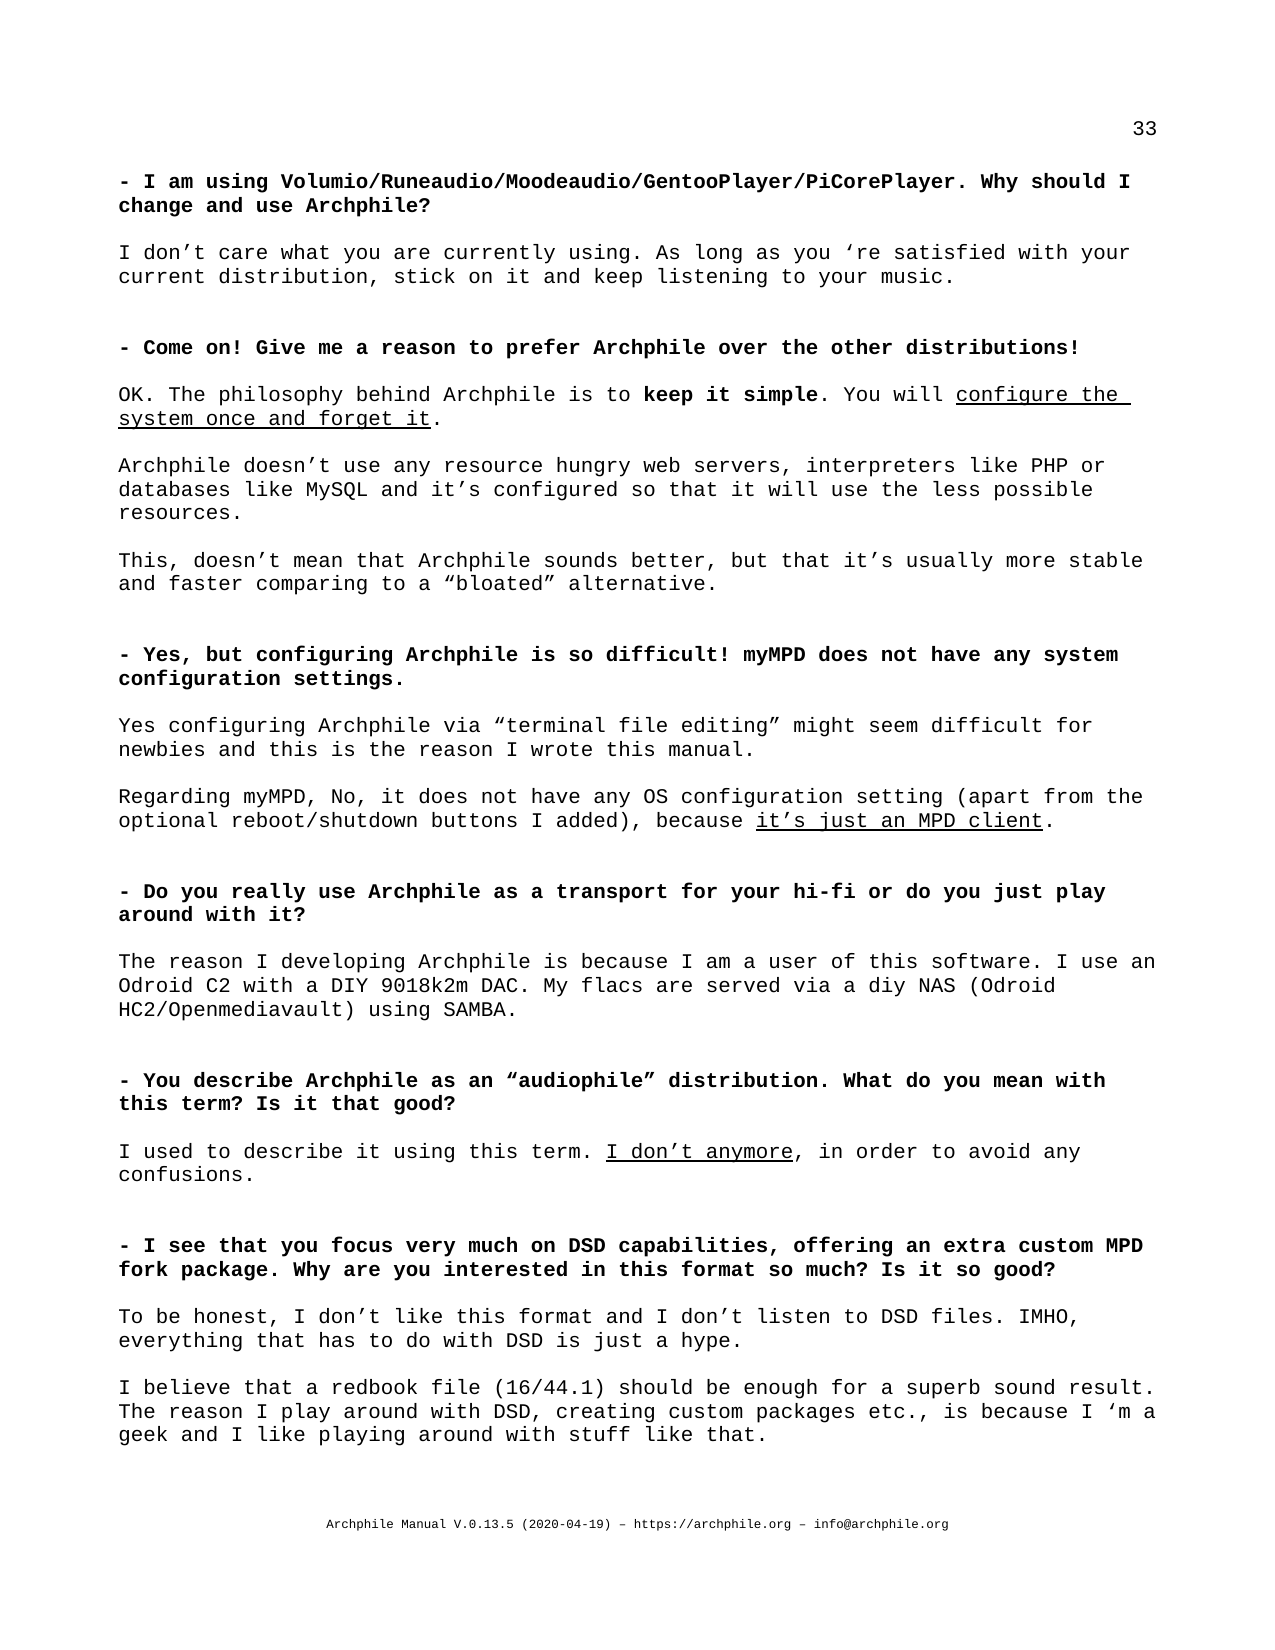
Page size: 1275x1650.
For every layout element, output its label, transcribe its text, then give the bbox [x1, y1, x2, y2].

text Yes configuring Archphile via “terminal file editing” might seem difficult for newbies and this is the reason I wrote this manual. [118, 715, 1157, 762]
text I used to describe it using this term. I don’t anymore, in order to avoid any confusions. [118, 1141, 1157, 1188]
text - You describe Archphile as an “audiophile” distribution. What do you mean with this term? Is it that good? [118, 1070, 1157, 1117]
text This, doesn’t mean that Archphile sounds better, but that it’s usually more stable and faster comparing to a “bloated” alternative. [118, 549, 1157, 597]
text - Yes, but configuring Archphile is so difficult! myMPD does not have any system configuration settings. [118, 644, 1157, 691]
text To be honest, I don’t like this format and I don’t listen to DSD files. IMHO, everything that has to do with DSD is just a hype. [118, 1306, 1157, 1353]
text - Do you really use Archphile as a transport for your hi-fi or do you just play around with it? [118, 881, 1157, 928]
text I believe that a redbook file (16/44.1) should be enough for a superb sound result. The reason I play around with DSD, creating custom packages etc., is because I ‘m a geek and I like playing around with stuff like that. [118, 1377, 1157, 1448]
text - Come on! Give me a reason to prefer Archphile over the other distributions! [118, 337, 1157, 360]
text Regarding myMPD, No, it does not have any OS configuration setting (apart from the optional reboot/shutdown buttons I added), because it’s just an MPD client. [118, 786, 1157, 833]
text I don’t care what you are currently using. As long as you ‘re satisfied with your current distribution, stick on it and keep listening to your music. [118, 242, 1157, 289]
text - I am using Volumio/Runeaudio/Moodeaudio/GentooPlayer/PiCorePlayer. Why should I change and use Archphile? [118, 171, 1157, 218]
text - I see that you focus very much on DSD capabilities, offering an extra custom MPD fork package. Why are you interested in this format so much? Is it so good? [118, 1235, 1157, 1283]
text OK. The philosophy behind Archphile is to keep it simple. You will configure the system once and forget it. [118, 384, 1157, 431]
text Archphile doesn’t use any resource hungry web servers, interpreters like PHP or databases like MySQL and it’s configured so that it will use the less possible resources. [118, 455, 1157, 526]
text The reason I developing Archphile is because I am a user of this software. I use an Odroid C2 with a DIY 9018k2m DAC. My flacs are served via a diy NAS (Odroid HC2/Openmediavault) using SAMBA. [118, 952, 1157, 1022]
